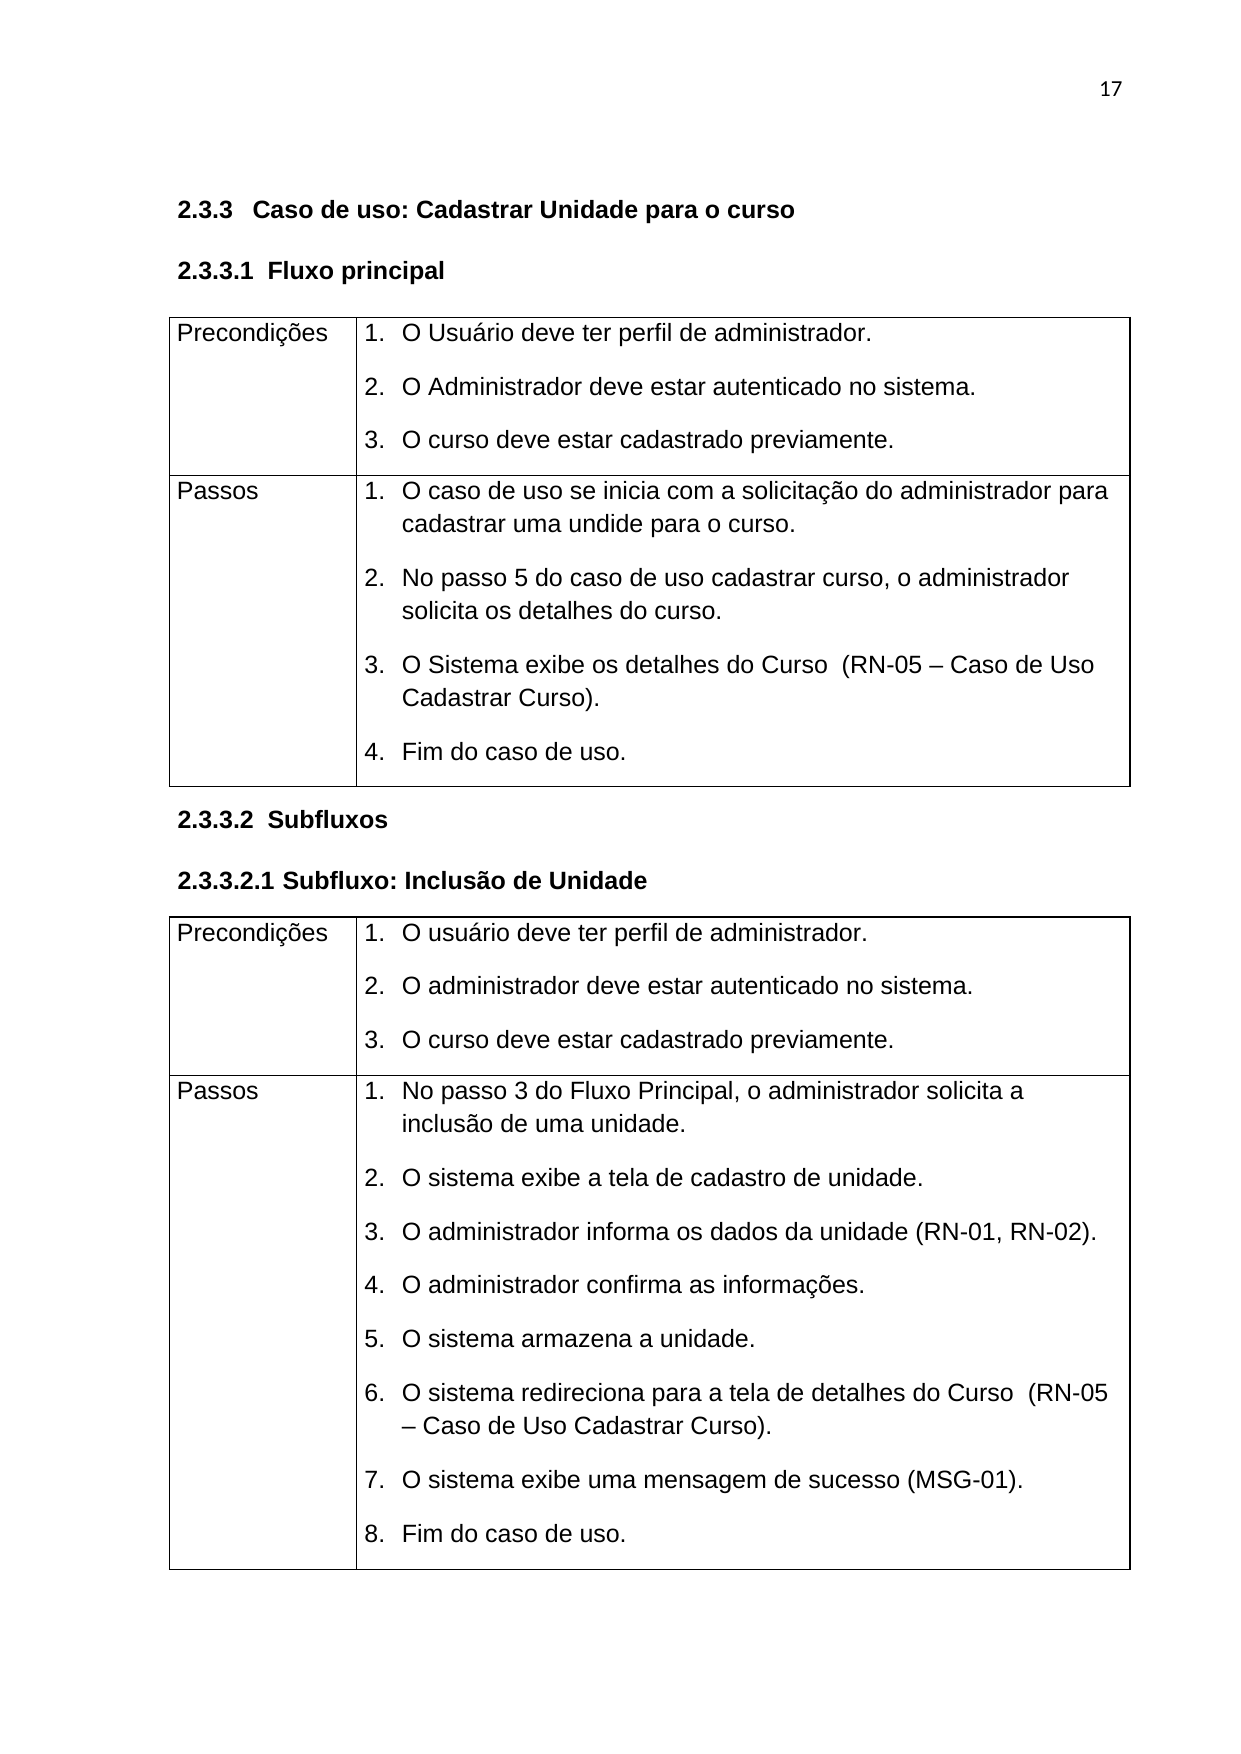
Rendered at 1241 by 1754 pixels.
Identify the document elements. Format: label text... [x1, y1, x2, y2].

table_cell Passos [170, 1076, 356, 1568]
subtitle Subfluxo: Inclusão de Unidade [177, 866, 1122, 894]
subtitle Subfluxos [177, 805, 1122, 834]
table_cell O caso de uso se inicia com a solicitação do administrador para cadastrar uma undide para o curso. No passo 5 do caso de uso cadastrar curso, o administrador solicita os detalhes do curso. O Sistema exibe os detalhes do Curso (RN-05 – Caso de Uso Cadastrar Curso). Fim do caso de uso. [357, 476, 1129, 786]
table_header Precondições [170, 918, 356, 1075]
table_header O usuário deve ter perfil de administrador. O administrador deve estar autenticado no sistema. O curso deve estar cadastrado previamente. [357, 918, 1129, 1075]
subtitle Caso de uso: Cadastrar Unidade para o curso [177, 195, 1122, 224]
table_cell No passo 3 do Fluxo Principal, o administrador solicita a inclusão de uma unidade. O sistema exibe a tela de cadastro de unidade. O administrador informa os dados da unidade (RN-01, RN-02). O administrador confirma as informações. O sistema armazena a unidade. O sistema redireciona para a tela de detalhes do Curso (RN-05 – Caso de Uso Cadastrar Curso). O sistema exibe uma mensagem de sucesso (MSG-01). Fim do caso de uso. [357, 1076, 1129, 1568]
subtitle Fluxo principal [177, 256, 1122, 284]
table_header Precondições [170, 318, 356, 475]
table_header O Usuário deve ter perfil de administrador. O Administrador deve estar autenticado no sistema. O curso deve estar cadastrado previamente. [357, 318, 1129, 475]
table_cell Passos [170, 476, 356, 786]
